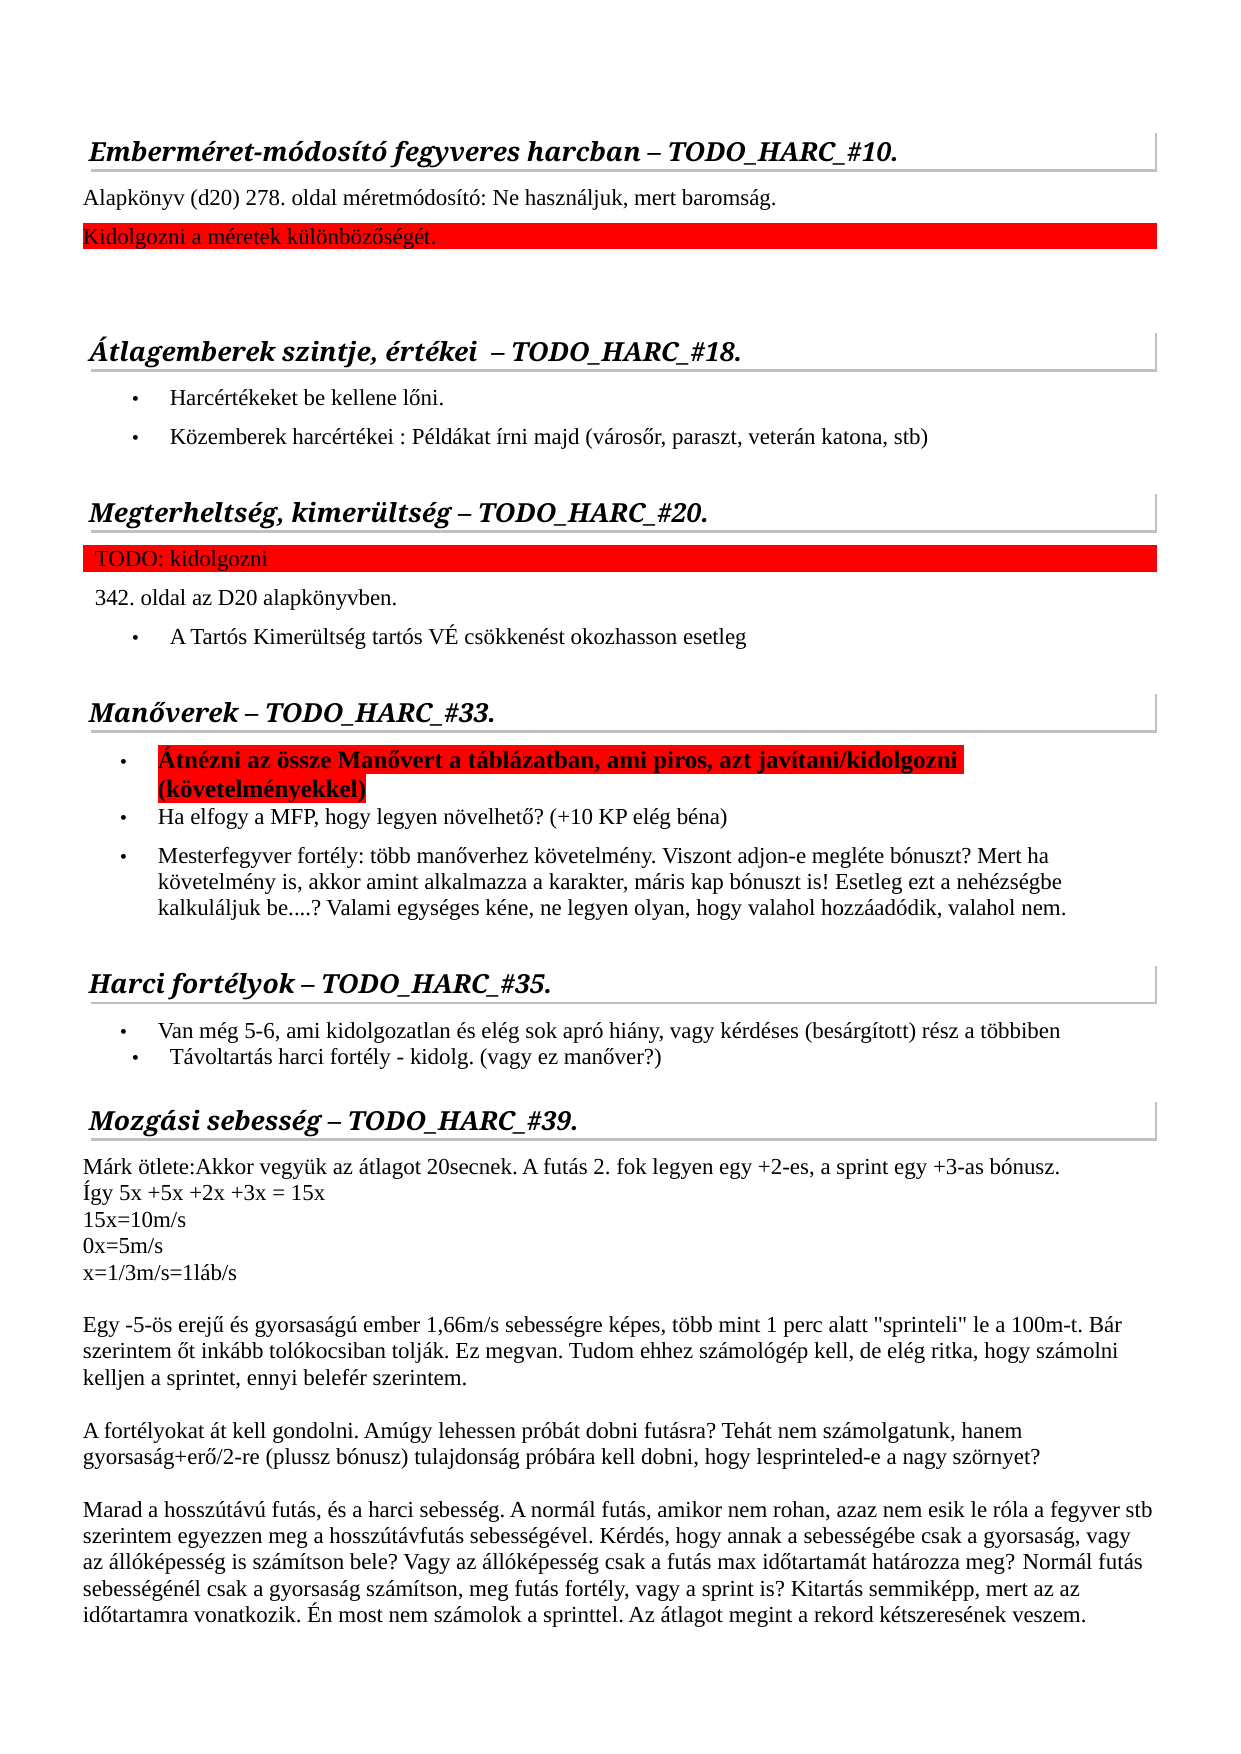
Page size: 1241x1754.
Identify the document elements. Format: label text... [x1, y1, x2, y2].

text Alapkönyv (d20) 278. oldal méretmódosító: Ne használjuk, mert baromság. [83, 184, 1157, 210]
text TODO: kidolgozni [83, 545, 1157, 572]
subtitle Átlagemberek szintje, értékei – TODO_HARC_#18. [89, 333, 1154, 369]
subtitle Megterheltség, kimerültség – TODO_HARC_#20. [89, 494, 1154, 530]
text 342. oldal az D20 alapkönyvben. [83, 584, 1157, 611]
subtitle Mozgási sebesség – TODO_HARC_#39. [89, 1102, 1154, 1138]
text Márk ötlete:Akkor vegyük az átlagot 20secnek. A futás 2. fok legyen egy +2-es, a sprint egy +3-as bónusz. Így 5x +5x +2x +3x = 15x 15x=10m/s 0x=5m/s x=1/3m/s=1láb/s Egy -5-ös erejű és gyorsaságú ember 1,66m/s sebességre képes, több mint 1 perc alatt "sprinteli" le a 100m-t. Bár szerintem őt inkább tolókocsiban tolják. Ez megvan. Tudom ehhez számológép kell, de elég ritka, hogy számolni kelljen a sprintet, ennyi belefér szerintem. A fortélyokat át kell gondolni. Amúgy lehessen próbát dobni futásra? Tehát nem számolgatunk, hanem gyorsaság+erő/2-re (plussz bónusz) tulajdonság próbára kell dobni, hogy lesprinteled-e a nagy szörnyet? Marad a hosszútávú futás, és a harci sebesség. A normál futás, amikor nem rohan, azaz nem esik le róla a fegyver stb szerintem egyezzen meg a hosszútávfutás sebességével. Kérdés, hogy annak a sebességébe csak a gyorsaság, vagy az állóképesség is számítson bele? Vagy az állóképesség csak a futás max időtartamát határozza meg? Normál futás sebességénél csak a gyorsaság számítson, meg futás fortély, vagy a sprint is? Kitartás semmiképp, mert az az időtartamra vonatkozik. Én most nem számolok a sprinttel. Az átlagot megint a rekord kétszeresének veszem. [83, 1153, 1157, 1627]
subtitle Emberméret-módosító fegyveres harcban – TODO_HARC_#10. [89, 133, 1154, 169]
list Van még 5-6, ami kidolgozatlan és elég sok apró hiány, vagy kérdéses (besárgított) rész a többiben [120, 1017, 1157, 1043]
list Távoltartás harci fortély - kidolg. (vagy ez manőver?) [120, 1043, 1157, 1069]
subtitle Harci fortélyok – TODO_HARC_#35. [89, 966, 1154, 1002]
text Kidolgozni a méretek különbözőségét. [83, 223, 1157, 249]
list Mesterfegyver fortély: több manőverhez követelmény. Viszont adjon-e megléte bónuszt? Mert ha követelmény is, akkor amint alkalmazza a karakter, máris kap bónuszt is! Esetleg ezt a nehézségbe kalkuláljuk be....? Valami egységes kéne, ne legyen olyan, hogy valahol hozzáadódik, valahol nem. [120, 842, 1157, 921]
list Ha elfogy a MFP, hogy legyen növelhető? (+10 KP elég béna) [120, 803, 1157, 829]
list Átnézni az össze Manővert a táblázatban, ami piros, azt javítani/kidolgozni (követelményekkel) [120, 745, 1157, 803]
list A Tartós Kimerültség tartós VÉ csökkenést okozhasson esetleg [120, 623, 1157, 649]
list Közemberek harcértékei : Példákat írni majd (városőr, paraszt, veterán katona, stb) [120, 423, 1157, 449]
subtitle Manőverek – TODO_HARC_#33. [89, 694, 1154, 730]
list Harcértékeket be kellene lőni. [120, 384, 1157, 410]
